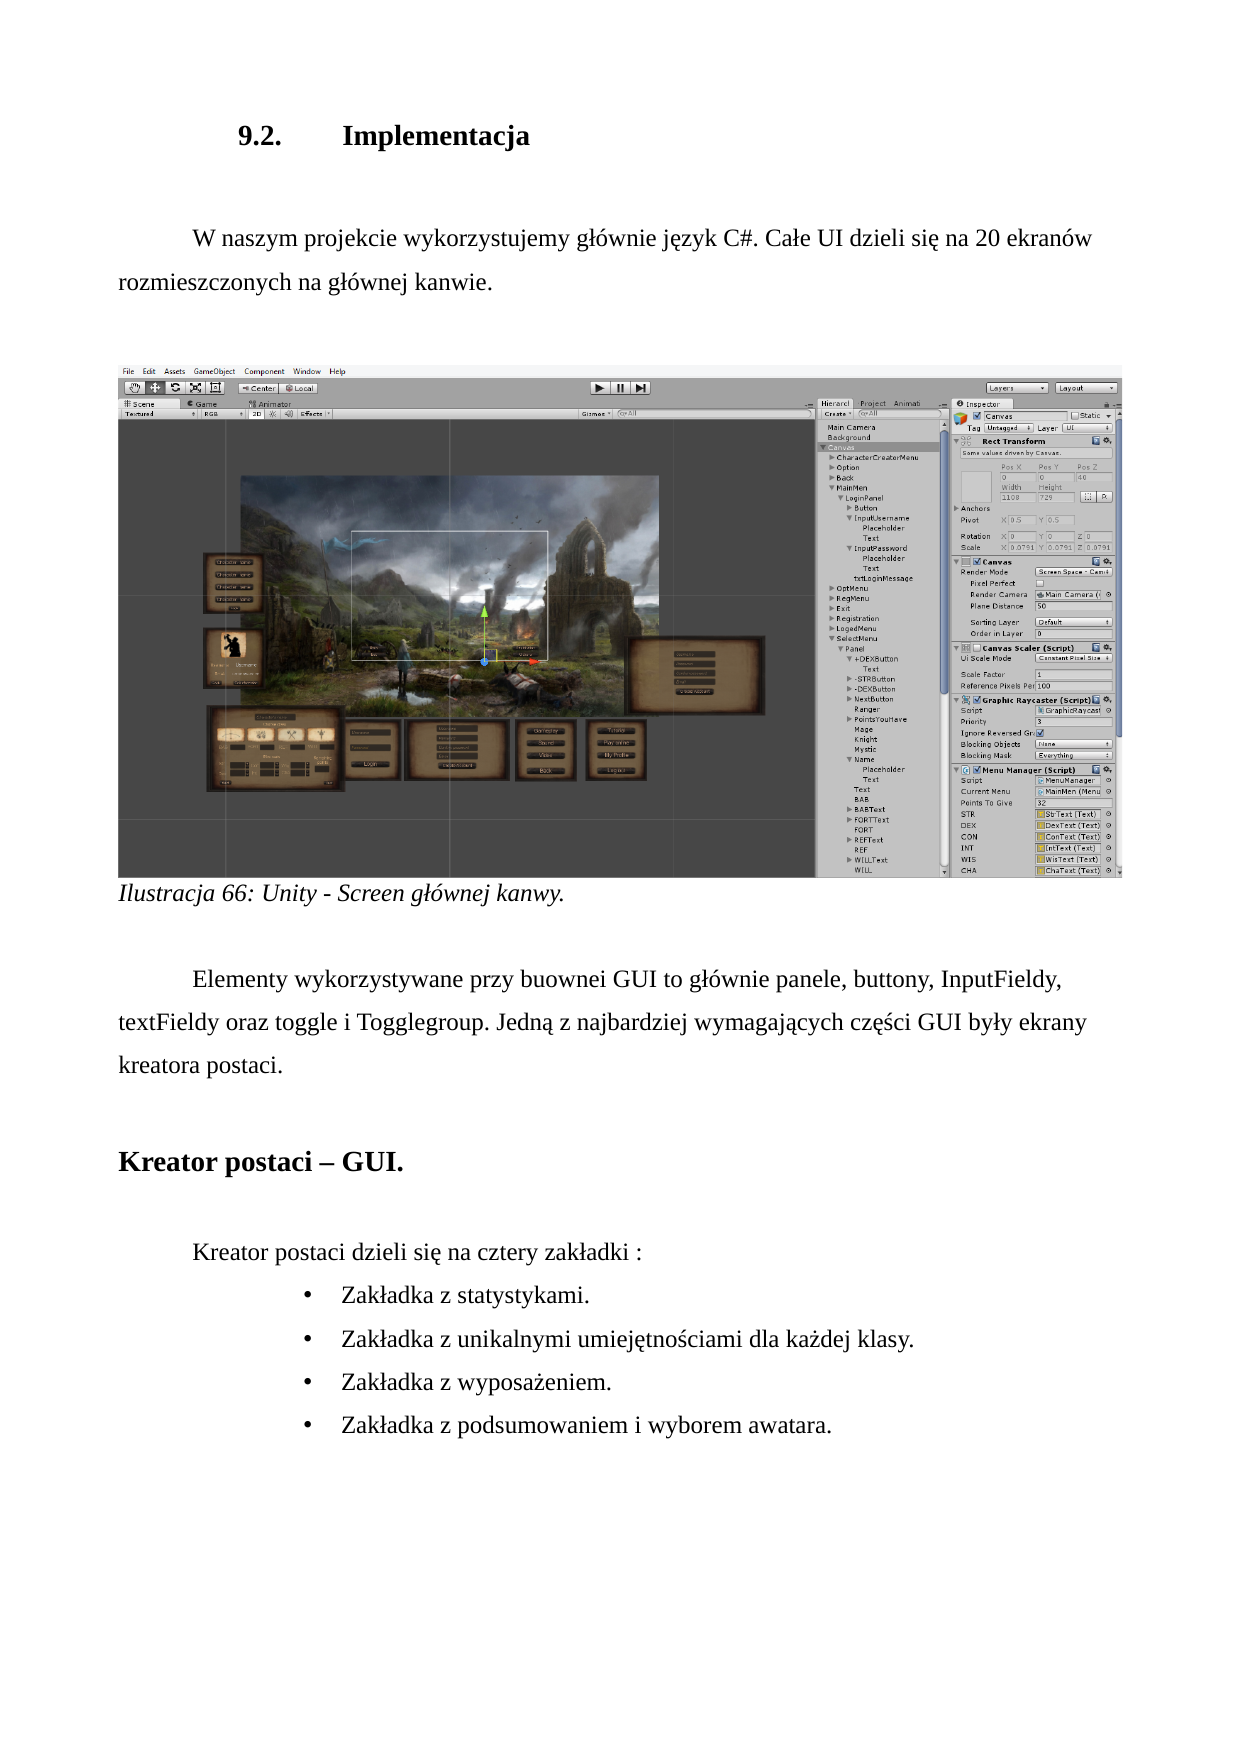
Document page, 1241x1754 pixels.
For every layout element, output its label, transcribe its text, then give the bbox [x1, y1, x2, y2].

list Zakładka z statystykami. [303, 1281, 1122, 1309]
list Implementacja [231, 118, 1122, 152]
list Zakładka z podsumowaniem i wyborem awatara. [303, 1410, 1122, 1439]
picture [118, 365, 1123, 878]
text Ilustracja 66: Unity - Screen głównej kanwy. [118, 878, 1122, 907]
text Kreator postaci – GUI. [118, 1144, 1122, 1177]
text Kreator postaci dzieli się na cztery zakładki : [118, 1237, 1122, 1266]
list Zakładka z unikalnymi umiejętnościami dla każdej klasy. [303, 1324, 1122, 1352]
text W naszym projekcie wykorzystujemy głównie język C#. Całe UI dzieli się na 20 ekranów rozmieszczonych na głównej kanwie. [118, 219, 1122, 295]
list Zakładka z wyposażeniem. [303, 1367, 1122, 1396]
text Elementy wykorzystywane przy buownei GUI to głównie panele, buttony, InputFieldy, textFieldy oraz toggle i Togglegroup. Jedną z najbardziej wymagających części GUI były ekrany kreatora postaci. [118, 964, 1122, 1079]
